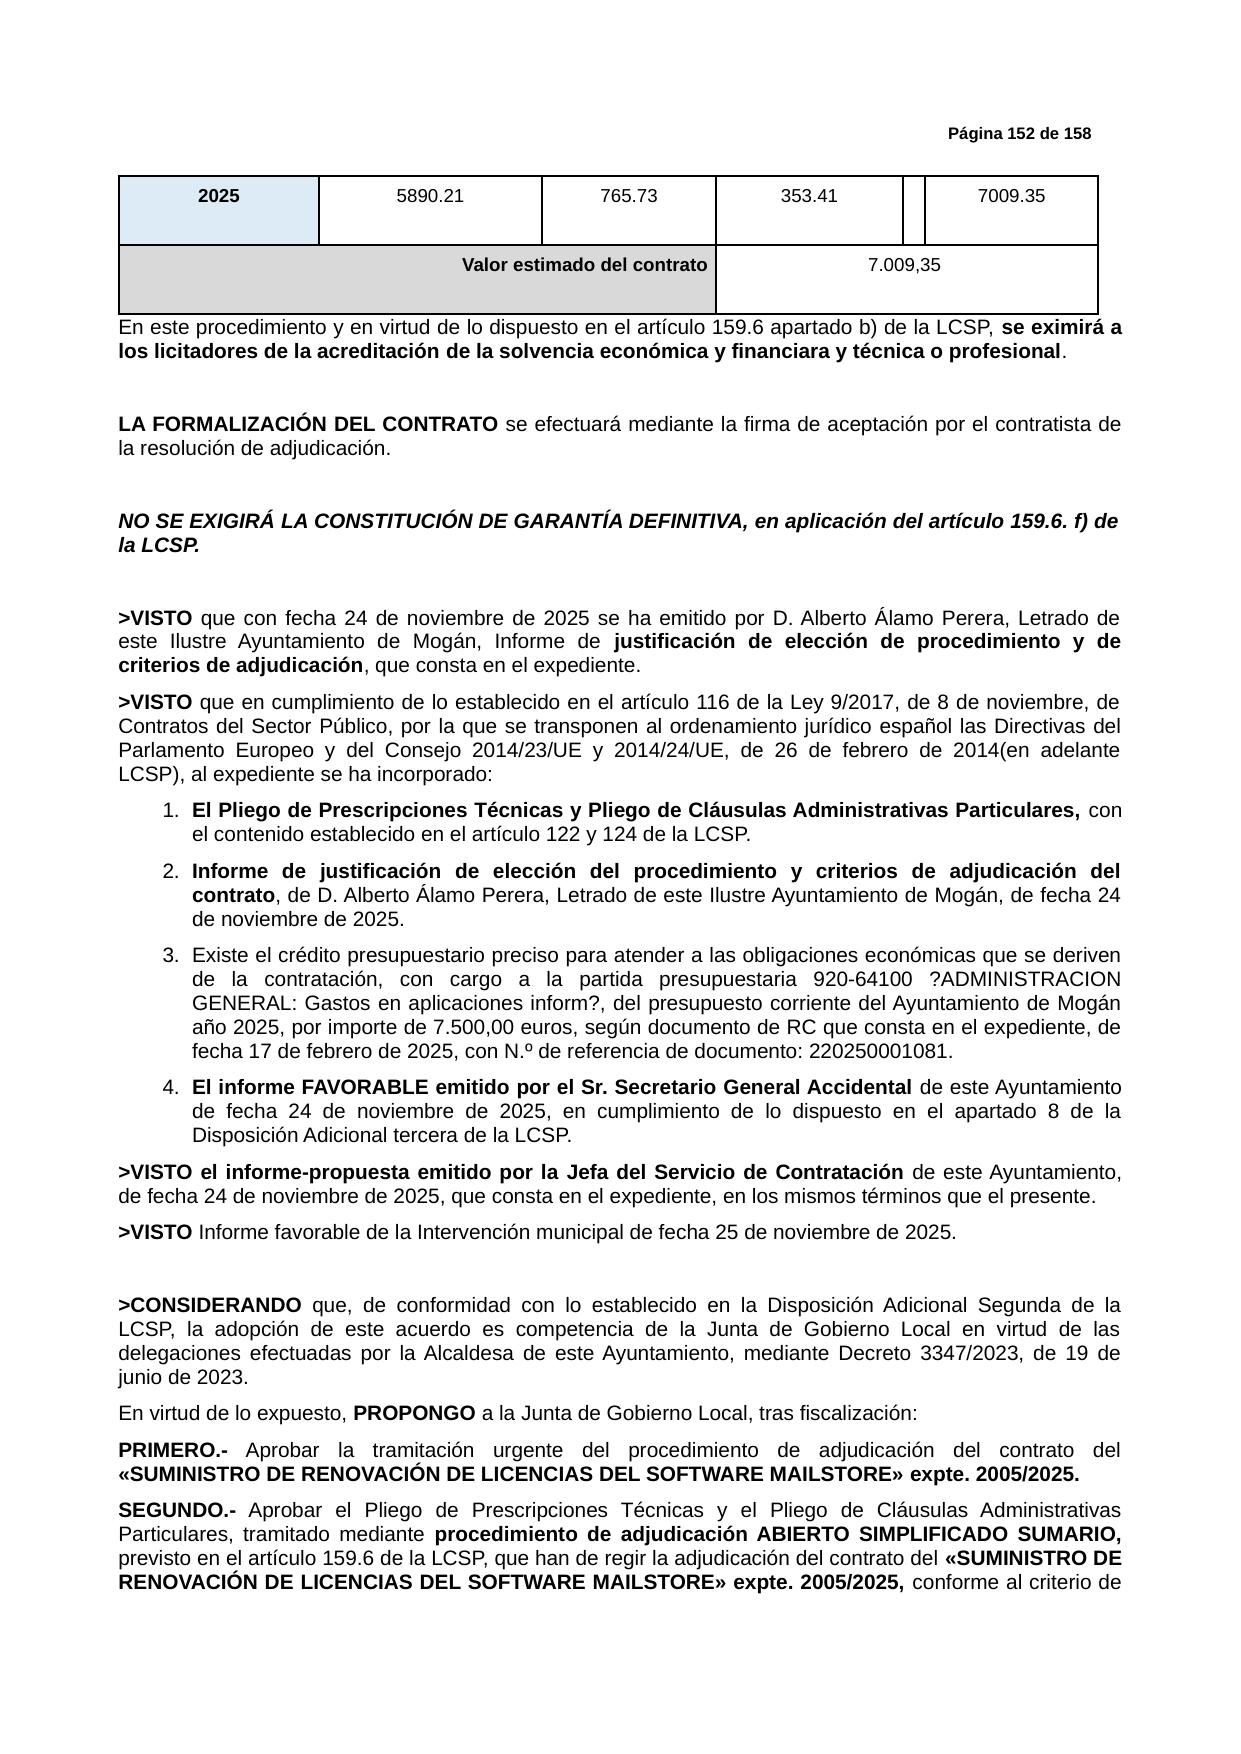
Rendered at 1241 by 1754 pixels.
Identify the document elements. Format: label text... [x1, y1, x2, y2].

list El informe FAVORABLE emitido por el Sr. Secretario General Accidental de este Ayuntamiento de fecha 24 de noviembre de 2025, en cumplimiento de lo dispuesto en el apartado 8 de la Disposición Adicional tercera de la LCSP. [162, 1075, 1122, 1147]
list El Pliego de Prescripciones Técnicas y Pliego de Cláusulas Administrativas Particulares, con el contenido establecido en el artículo 122 y 124 de la LCSP. [162, 798, 1122, 846]
text >VISTO que en cumplimiento de lo establecido en el artículo 116 de la Ley 9/2017, de 8 de noviembre, de Contratos del Sector Público, por la que se transponen al ordenamiento jurídico español las Directivas del Parlamento Europeo y del Consejo 2014/23/UE y 2014/24/UE, de 26 de febrero de 2014(en adelante LCSP), al expediente se ha incorporado: [118, 690, 1122, 786]
list Existe el crédito presupuestario preciso para atender a las obligaciones económicas que se deriven de la contratación, con cargo a la partida presupuestaria 920-64100 ?ADMINISTRACION GENERAL: Gastos en aplicaciones inform?, del presupuesto corriente del Ayuntamiento de Mogán año 2025, por importe de 7.500,00 euros, según documento de RC que consta en el expediente, de fecha 17 de febrero de 2025, con N.º de referencia de documento: 220250001081. [162, 943, 1122, 1063]
text En virtud de lo expuesto, PROPONGO a la Junta de Gobierno Local, tras fiscalización: [118, 1401, 1122, 1425]
text PRIMERO.- Aprobar la tramitación urgente del procedimiento de adjudicación del contrato del «SUMINISTRO DE RENOVACIÓN DE LICENCIAS DEL SOFTWARE MAILSTORE» expte. 2005/2025. [118, 1438, 1122, 1486]
list Informe de justificación de elección del procedimiento y criterios de adjudicación del contrato, de D. Alberto Álamo Perera, Letrado de este Ilustre Ayuntamiento de Mogán, de fecha 24 de noviembre de 2025. [162, 858, 1122, 930]
text >VISTO que con fecha 24 de noviembre de 2025 se ha emitido por D. Alberto Álamo Perera, Letrado de este Ilustre Ayuntamiento de Mogán, Informe de justificación de elección de procedimiento y de criterios de adjudicación, que consta en el expediente. [118, 605, 1122, 677]
table_cell 5890,21 [320, 177, 541, 244]
table_cell 353,41 [717, 177, 902, 244]
text >VISTO el informe-propuesta emitido por la Jefa del Servicio de Contratación de este Ayuntamiento, de fecha 24 de noviembre de 2025, que consta en el expediente, en los mismos términos que el presente. [118, 1159, 1122, 1207]
table_cell 7.009,35 [717, 246, 1097, 313]
table_cell 7009,35 [926, 177, 1097, 244]
table_cell [904, 177, 924, 244]
table_cell Valor estimado del contrato [120, 246, 715, 313]
text En este procedimiento y en virtud de lo dispuesto en el artículo 159.6 apartado b) de la LCSP, se eximirá a los licitadores de la acreditación de la solvencia económica y financiara y técnica o profesional. [118, 315, 1122, 363]
table_cell 2025 [120, 177, 318, 244]
text NO SE EXIGIRÁ LA CONSTITUCIÓN DE GARANTÍA DEFINITIVA, en aplicación del artículo 159.6. f) de la LCSP. [118, 508, 1122, 556]
text >VISTO Informe favorable de la Intervención municipal de fecha 25 de noviembre de 2025. [118, 1220, 1122, 1244]
text SEGUNDO.- Aprobar el Pliego de Prescripciones Técnicas y el Pliego de Cláusulas Administrativas Particulares, tramitado mediante procedimiento de adjudicación ABIERTO SIMPLIFICADO SUMARIO, previsto en el artículo 159.6 de la LCSP, que han de regir la adjudicación del contrato del «SUMINISTRO DE RENOVACIÓN DE LICENCIAS DEL SOFTWARE MAILSTORE» expte. 2005/2025, conforme al criterio de [118, 1498, 1122, 1594]
text LA FORMALIZACIÓN DEL CONTRATO se efectuará mediante la firma de aceptación por el contratista de la resolución de adjudicación. [118, 412, 1122, 459]
table_cell 765,73 [543, 177, 715, 244]
text >CONSIDERANDO que, de conformidad con lo establecido en la Disposición Adicional Segunda de la LCSP, la adopción de este acuerdo es competencia de la Junta de Gobierno Local en virtud de las delegaciones efectuadas por la Alcaldesa de este Ayuntamiento, mediante Decreto 3347/2023, de 19 de junio de 2023. [118, 1293, 1122, 1389]
